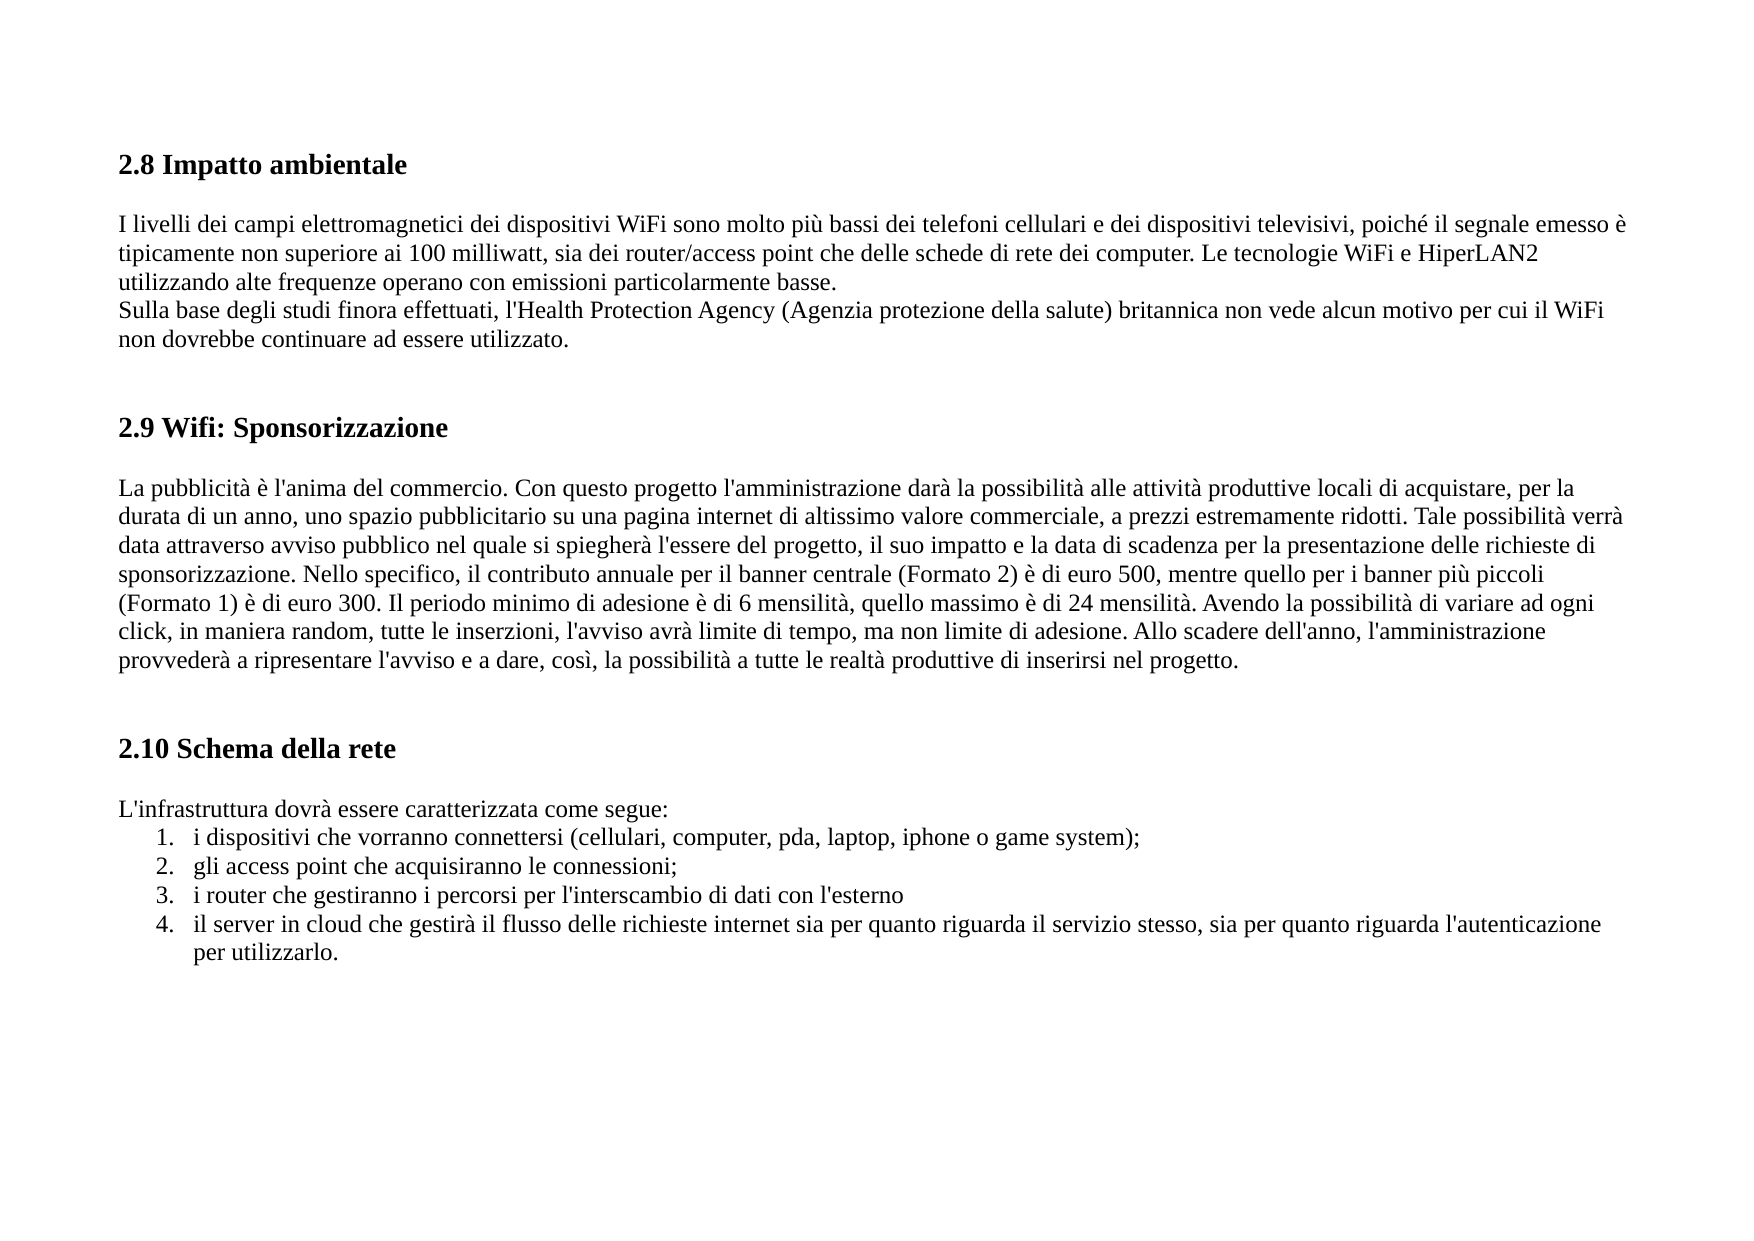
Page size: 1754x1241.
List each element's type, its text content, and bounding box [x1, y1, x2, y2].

list il server in cloud che gestirà il flusso delle richieste internet sia per quanto riguarda il servizio stesso, sia per quanto riguarda l'autenticazione per utilizzarlo. [156, 909, 1636, 966]
list i dispositivi che vorranno connettersi (cellulari, computer, pda, laptop, iphone o game system); [156, 822, 1636, 851]
list gli access point che acquisiranno le connessioni; [156, 851, 1636, 880]
text La pubblicità è l'anima del commercio. Con questo progetto l'amministrazione darà la possibilità alle attività produttive locali di acquistare, per la durata di un anno, uno spazio pubblicitario su una pagina internet di altissimo valore commerciale, a prezzi estremamente ridotti. Tale possibilità verrà data attraverso avviso pubblico nel quale si spiegherà l'essere del progetto, il suo impatto e la data di scadenza per la presentazione delle richieste di sponsorizzazione. Nello specifico, il contributo annuale per il banner centrale (Formato 2) è di euro 500, mentre quello per i banner più piccoli (Formato 1) è di euro 300. Il periodo minimo di adesione è di 6 mensilità, quello massimo è di 24 mensilità. Avendo la possibilità di variare ad ogni click, in maniera random, tutte le inserzioni, l'avviso avrà limite di tempo, ma non limite di adesione. Allo scadere dell'anno, l'amministrazione provvederà a ripresentare l'avviso e a dare, così, la possibilità a tutte le realtà produttive di inserirsi nel progetto. [118, 473, 1636, 674]
text 2.9 Wifi: Sponsorizzazione [118, 410, 1636, 444]
text L'infrastruttura dovrà essere caratterizzata come segue: [118, 794, 1636, 822]
text 2.10 Schema della rete [118, 731, 1636, 765]
list i router che gestiranno i percorsi per l'interscambio di dati con l'esterno [156, 880, 1636, 909]
text I livelli dei campi elettromagnetici dei dispositivi WiFi sono molto più bassi dei telefoni cellulari e dei dispositivi televisivi, poiché il segnale emesso è tipicamente non superiore ai 100 milliwatt, sia dei router/access point che delle schede di rete dei computer. Le tecnologie WiFi e HiperLAN2 utilizzando alte frequenze operano con emissioni particolarmente basse. Sulla base degli studi finora effettuati, l'Health Protection Agency (Agenzia protezione della salute) britannica non vede alcun motivo per cui il WiFi non dovrebbe continuare ad essere utilizzato. [118, 209, 1636, 353]
text 2.8 Impatto ambientale [118, 147, 1636, 180]
